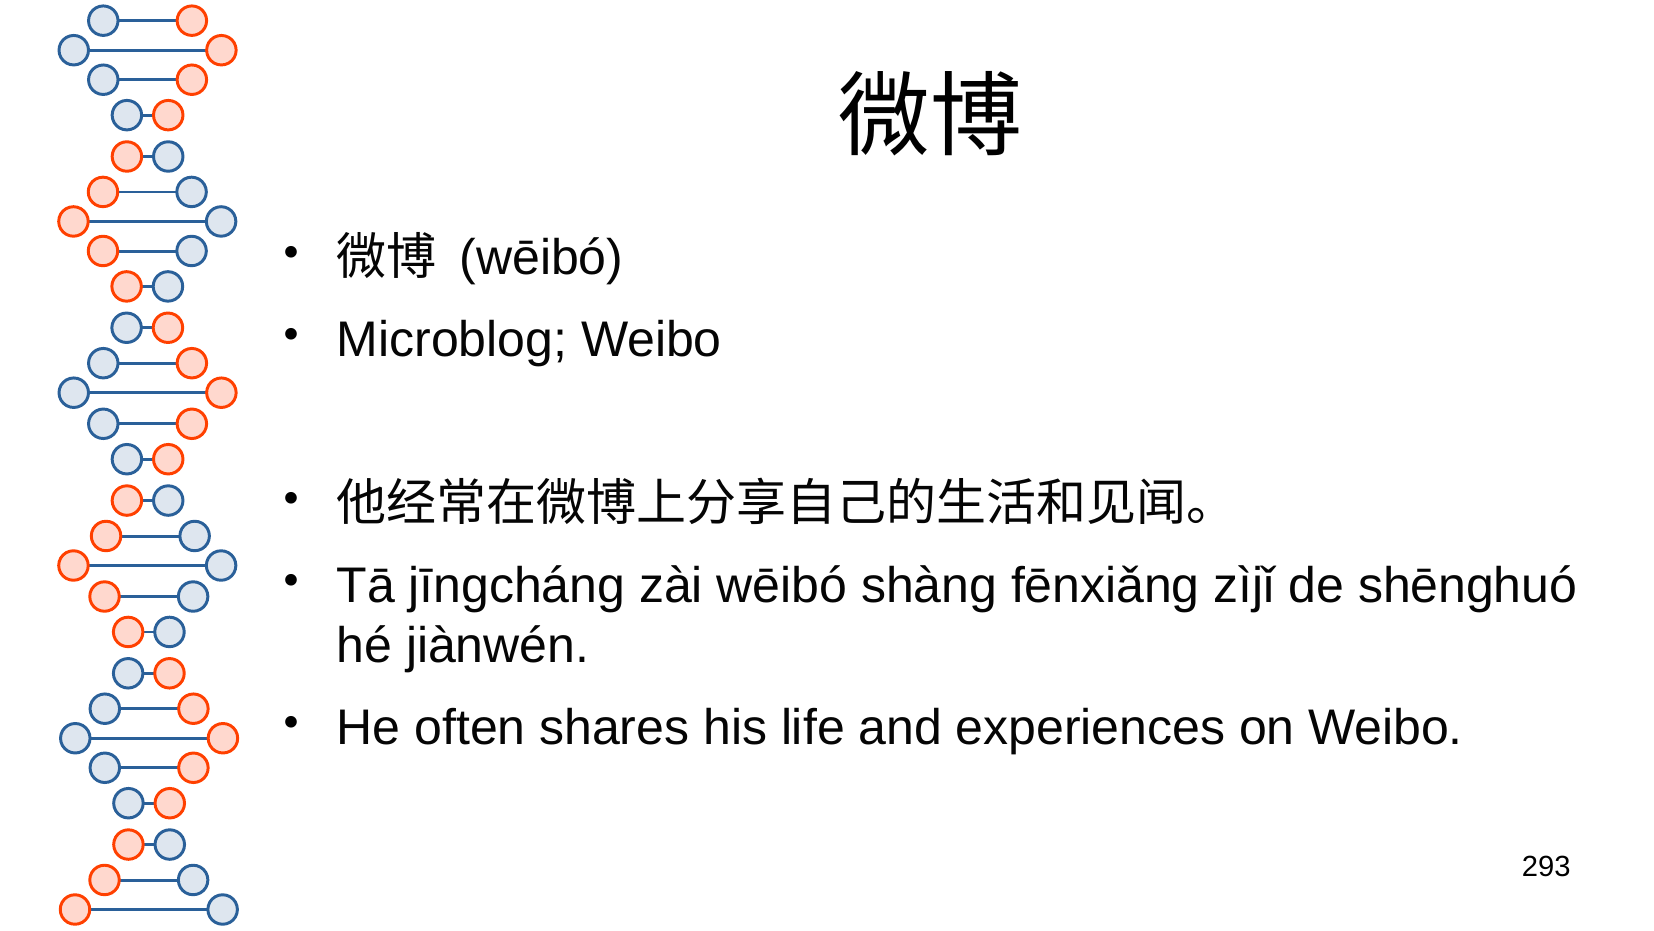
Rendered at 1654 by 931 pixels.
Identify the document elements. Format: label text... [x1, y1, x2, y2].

title 微博 [265, 35, 1595, 189]
list 微博 (wēibó) Microblog; Weibo 他经常在微博上分享自己的生活和见闻。 Tā jīngcháng zài wēibó shàng fēnxiǎng zìjǐ de shēnghuó hé jiànwén. He often shares his life and experiences on Weibo. [265, 224, 1595, 764]
